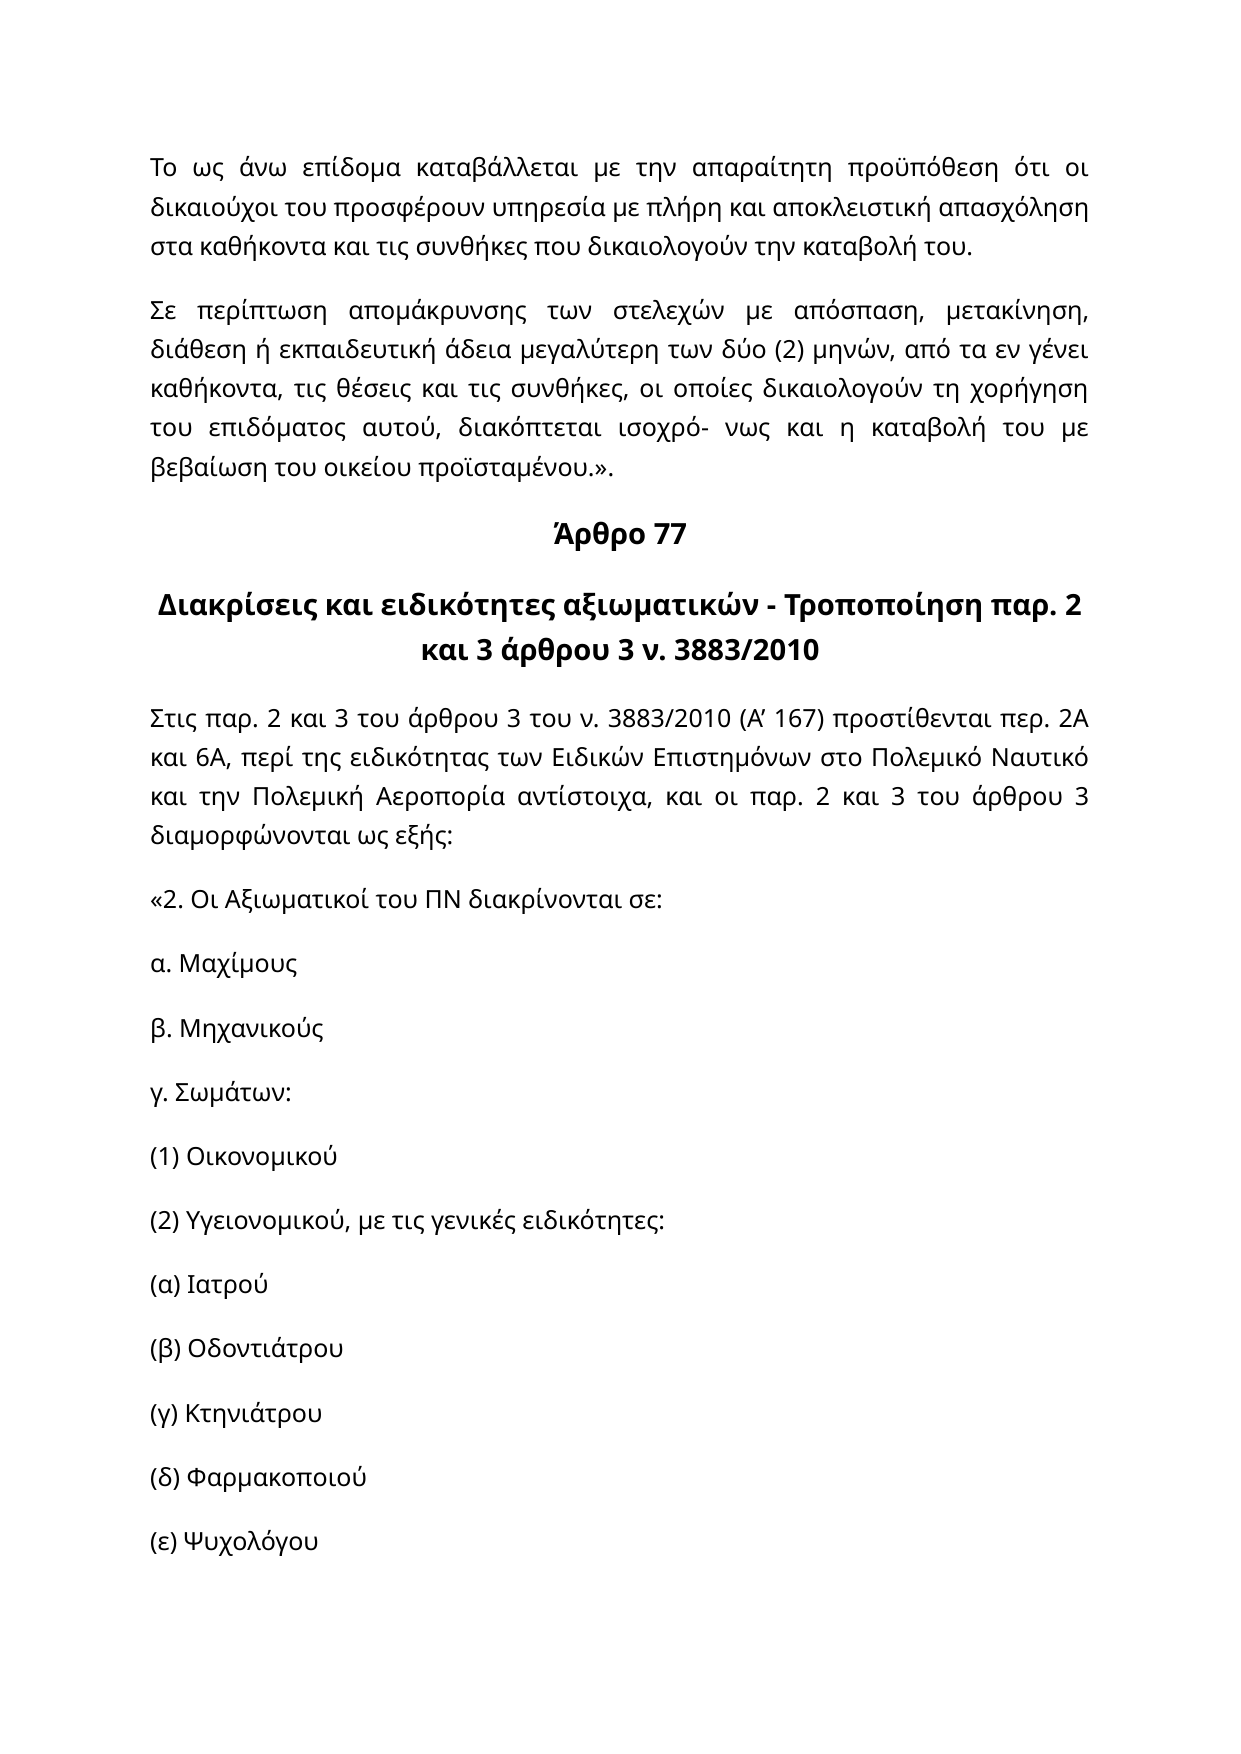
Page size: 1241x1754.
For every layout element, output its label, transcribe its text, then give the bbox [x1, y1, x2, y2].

text «2. Οι Αξιωματικοί του ΠΝ διακρίνονται σε: [150, 882, 1090, 916]
text (γ) Κτηνιάτρου [150, 1395, 1090, 1429]
text (2) Υγειονομικού, με τις γενικές ειδικότητες: [150, 1203, 1090, 1237]
text (α) Ιατρού [150, 1267, 1090, 1301]
text Στις παρ. 2 και 3 του άρθρου 3 του ν. 3883/2010 (Α’ 167) προστίθενται περ. 2Α και 6Α, περί της ειδικότητας των Ειδικών Επιστημόνων στο Πολεμικό Ναυτικό και την Πολεμική Αεροπορία αντίστοιχα, και οι παρ. 2 και 3 του άρθρου 3 διαμορφώνονται ως εξής: [150, 700, 1090, 852]
text (β) Οδοντιάτρου [150, 1331, 1090, 1365]
text β. Μηχανικούς [150, 1010, 1090, 1044]
text (ε) Ψυχολόγου [150, 1523, 1090, 1558]
text (1) Οικονομικού [150, 1138, 1090, 1173]
text (δ) Φαρμακοποιού [150, 1459, 1090, 1493]
text Σε περίπτωση απομάκρυνσης των στελεχών με απόσπαση, μετακίνηση, διάθεση ή εκπαιδευτική άδεια μεγαλύτερη των δύο (2) μηνών, από τα εν γένει καθήκοντα, τις θέσεις και τις συνθήκες, οι οποίες δικαιολογούν τη χορήγηση του επιδόματος αυτού, διακόπτεται ισοχρό- νως και η καταβολή του με βεβαίωση του οικείου προϊσταμένου.». [150, 292, 1090, 483]
text α. Μαχίμους [150, 946, 1090, 980]
text Το ως άνω επίδομα καταβάλλεται με την απαραίτητη προϋπόθεση ότι οι δικαιούχοι του προσφέρουν υπηρεσία με πλήρη και αποκλειστική απασχόληση στα καθήκοντα και τις συνθήκες που δικαιολογούν την καταβολή του. [150, 150, 1090, 262]
subtitle Διακρίσεις και ειδικότητες αξιωματικών - Τροποποίηση παρ. 2 και 3 άρθρου 3 ν. 3883/2010 [150, 584, 1090, 669]
subtitle Άρθρο 77 [150, 513, 1090, 553]
text γ. Σωμάτων: [150, 1074, 1090, 1108]
